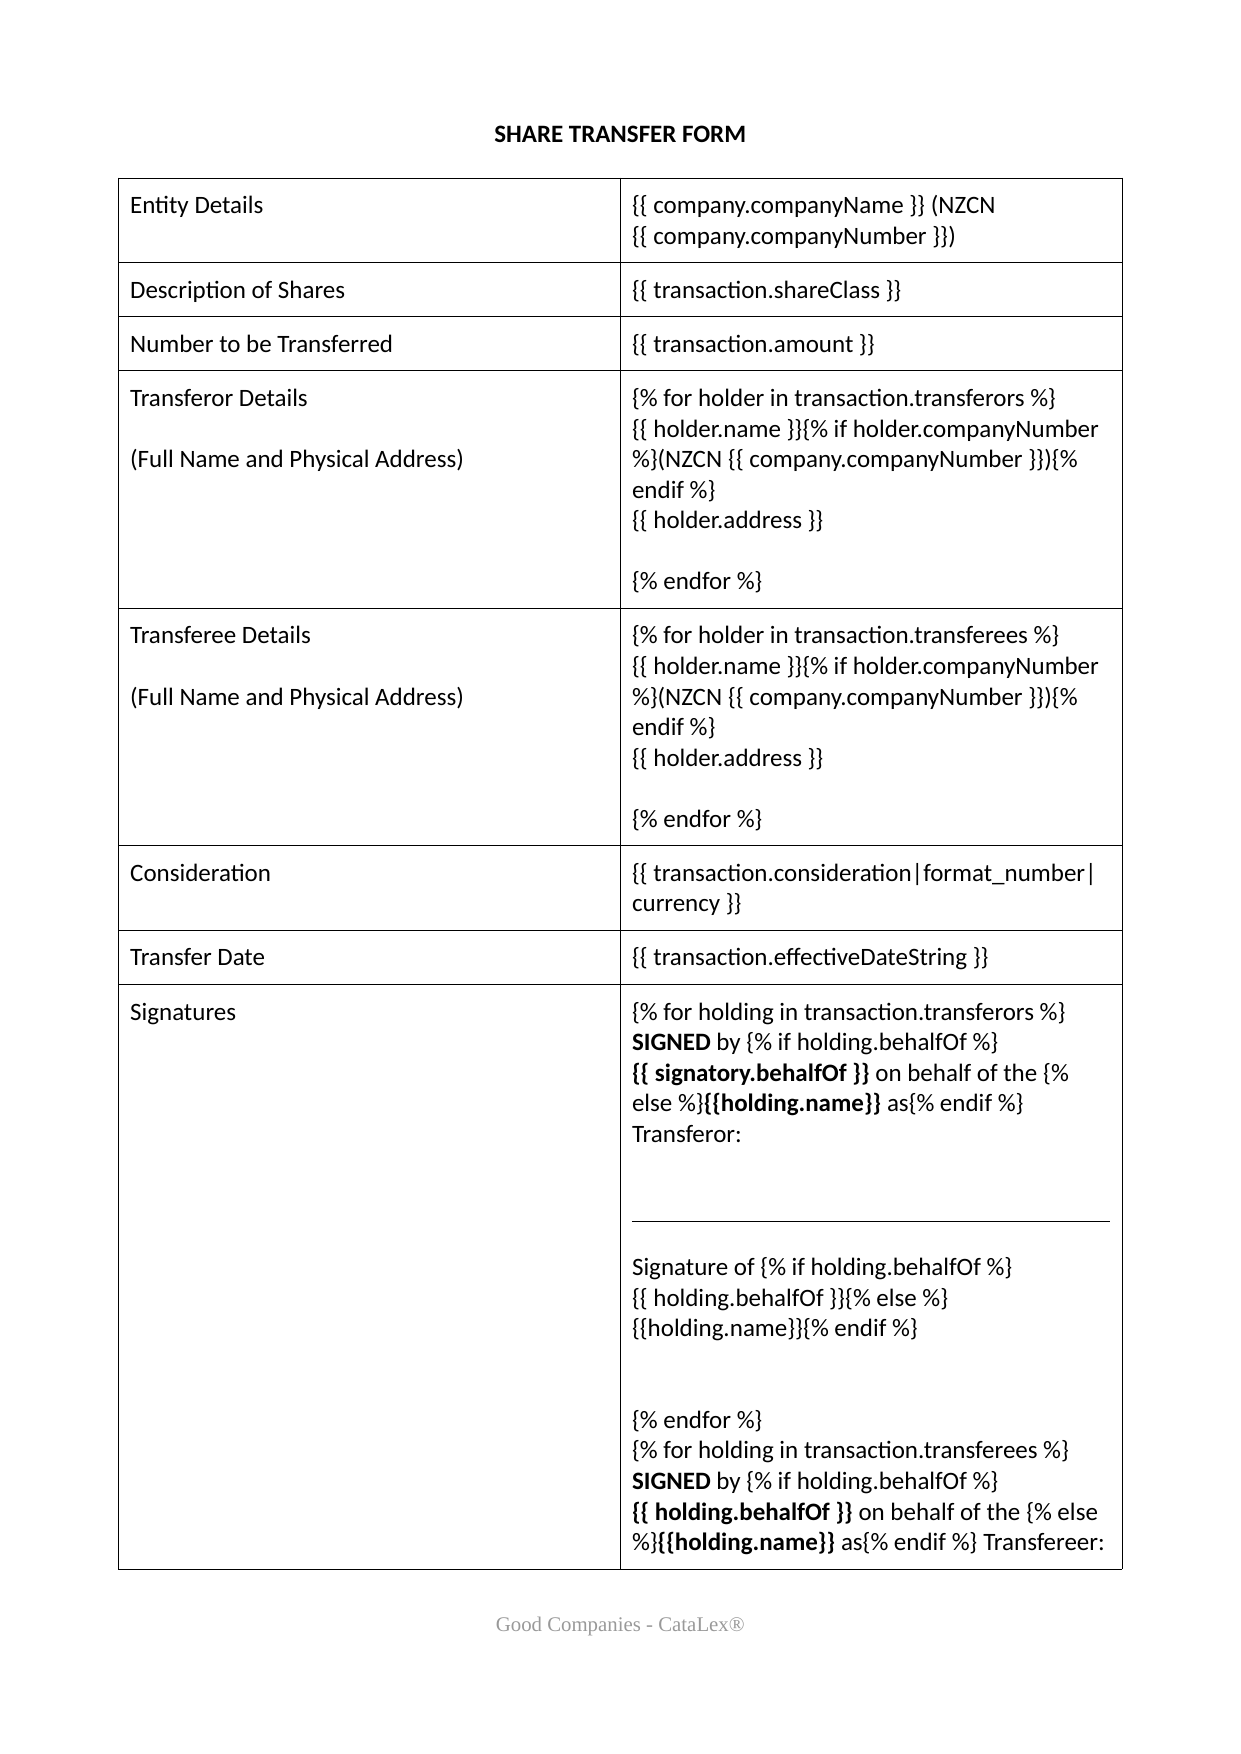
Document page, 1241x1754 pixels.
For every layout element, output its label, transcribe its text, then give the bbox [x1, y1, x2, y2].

table_cell {{ transaction.amount }} [621, 317, 1122, 370]
table_cell {{ transaction.effectiveDateString }} [621, 931, 1122, 984]
table_cell Consideration [119, 846, 620, 930]
table_cell {{ transaction.shareClass }} [621, 263, 1122, 316]
table_cell {% for holder in transaction.transferees %} {{ holder.name }}{% if holder.companyNumber %}(NZCN {{ company.companyNumber }}){% endif %} {{ holder.address }} {% endfor %} [621, 609, 1122, 845]
table_cell {{ transaction.consideration|format_number|currency }} [621, 846, 1122, 930]
table_header [632, 1179, 1110, 1221]
table_cell Signatures [119, 985, 620, 1568]
table_cell Description of Shares [119, 263, 620, 316]
table_header Entity Details [119, 179, 620, 262]
table_cell Number to be Transferred [119, 317, 620, 370]
table_cell Transfer Date [119, 931, 620, 984]
table_cell Transferee Details (Full Name and Physical Address) [119, 609, 620, 845]
table_cell Transferor Details (Full Name and Physical Address) [119, 371, 620, 608]
table_cell {% for holder in transaction.transferors %} {{ holder.name }}{% if holder.companyNumber %}(NZCN {{ company.companyNumber }}){% endif %} {{ holder.address }} {% endfor %} [621, 371, 1122, 608]
text SHARE TRANSFER FORM [118, 118, 1122, 149]
table_header {{ company.companyName }} (NZCN {{ company.companyNumber }}) [621, 179, 1122, 262]
table_cell {% for holding in transaction.transferors %} SIGNED by {% if holding.behalfOf %}{{ signatory.behalfOf }} on behalf of the {% else %}{{holding.name}} as{% endif %} Transferor: Signature of {% if holding.behalfOf %}{{ holding.behalfOf }}{% else %}{{holding.name}}{% endif %} {% endfor %} {% for holding in transaction.transferees %} SIGNED by {% if holding.behalfOf %}{{ holding.behalfOf }} on behalf of the {% else %}{{holding.name}} as{% endif %} Transfereer: [621, 985, 1122, 1568]
